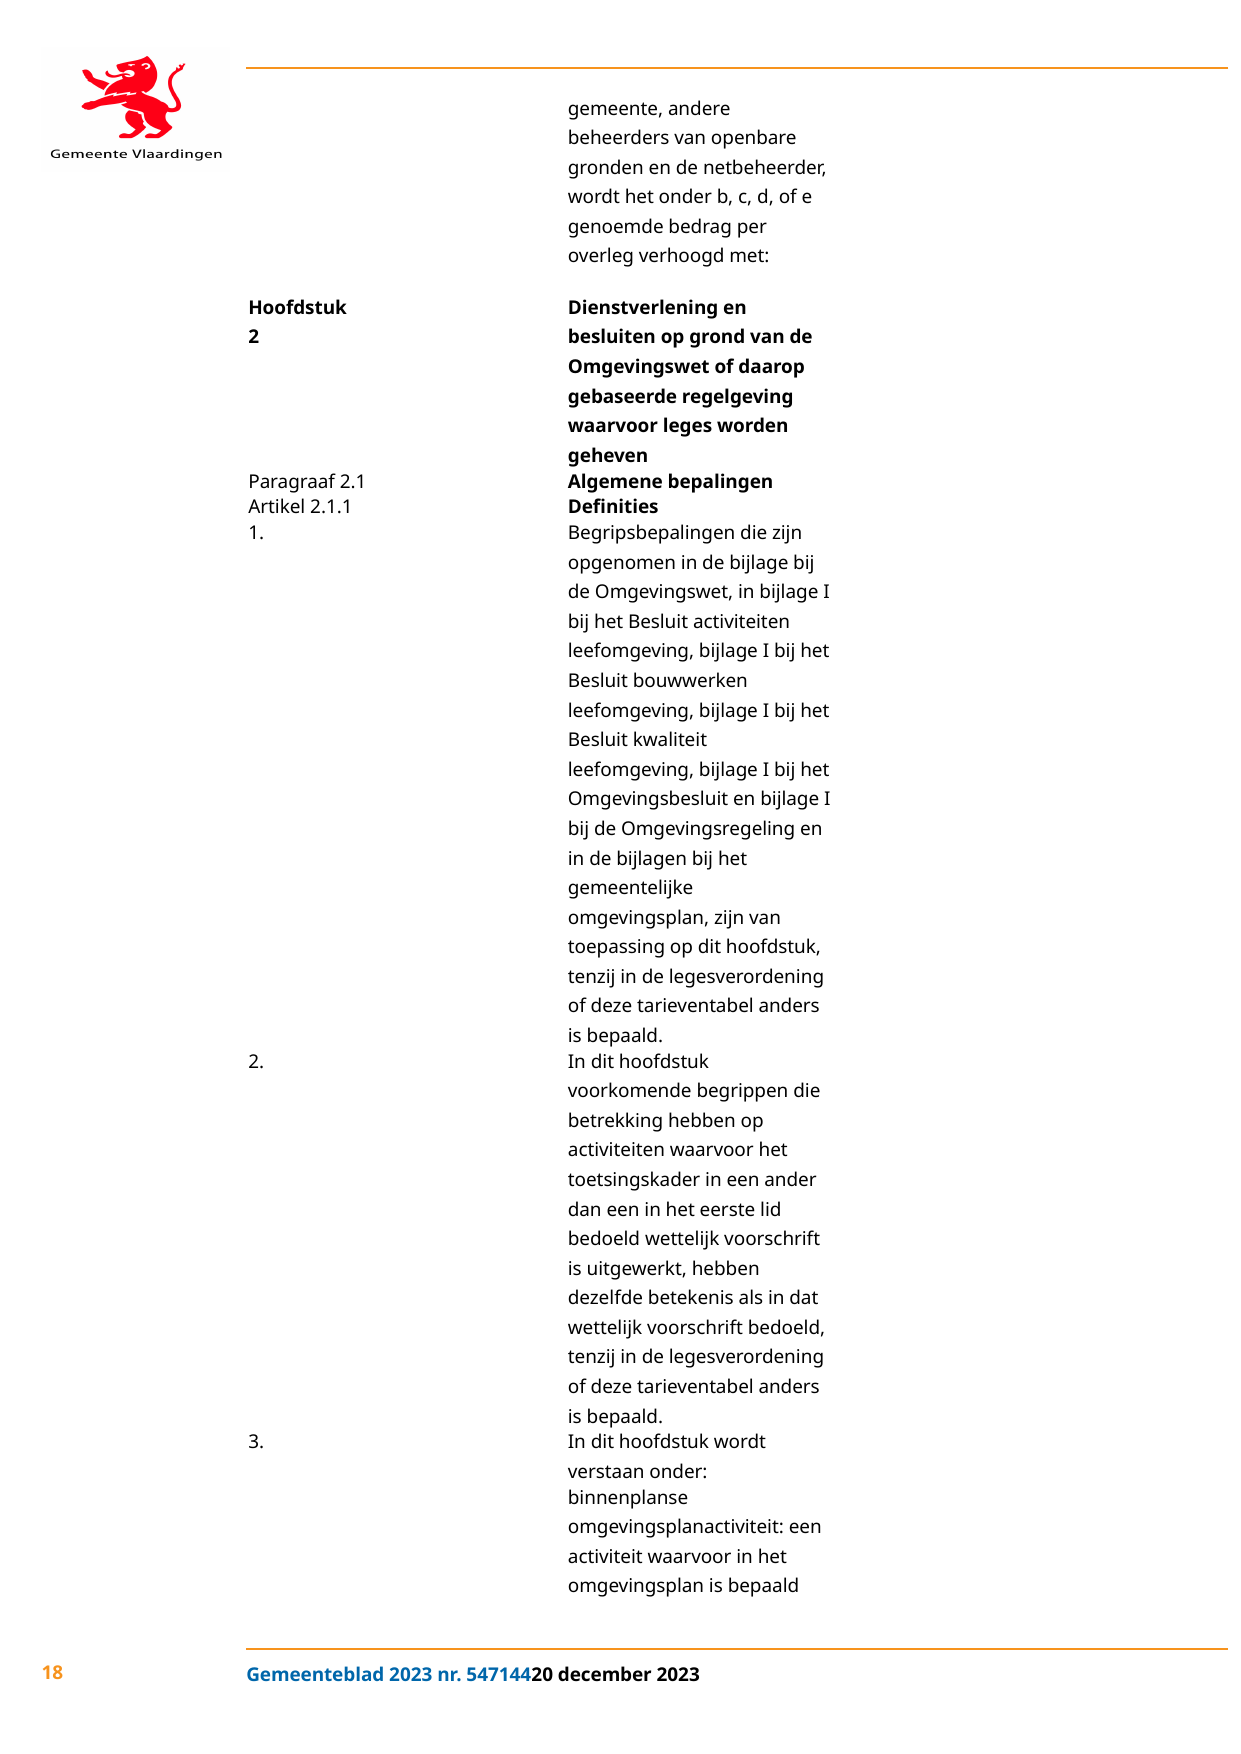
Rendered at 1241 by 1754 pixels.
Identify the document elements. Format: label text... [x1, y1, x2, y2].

table_cell Artikel 2.1.1 [248, 494, 354, 519]
table_cell [461, 519, 568, 1048]
table_cell gemeente, andere beheerders van openbare gronden en de netbeheerder, wordt het onder b, c, d, of e genoemde bedrag per overleg verhoogd met: [568, 95, 832, 268]
table_cell [939, 294, 1045, 468]
table_cell [832, 519, 938, 1048]
table_cell [939, 1048, 1045, 1429]
table_cell [461, 1429, 568, 1484]
table_cell [461, 1048, 568, 1429]
table_cell [461, 294, 568, 468]
table_cell [832, 1484, 938, 1598]
table_cell [355, 1048, 461, 1429]
table_cell 2. [248, 1048, 354, 1429]
table_cell Hoofdstuk 2 [248, 294, 354, 468]
table_cell [939, 468, 1045, 493]
table_cell [832, 95, 938, 268]
table_cell [939, 95, 1045, 268]
table_cell Dienstverlening en besluiten op grond van de Omgevingswet of daarop gebaseerde regelgeving waarvoor leges worden geheven [568, 294, 832, 468]
table_cell [355, 95, 461, 268]
table_cell [1045, 1484, 1152, 1598]
table_cell [1045, 494, 1152, 519]
table_cell [939, 1484, 1045, 1598]
table_cell Definities [568, 494, 832, 519]
table_cell [461, 1484, 568, 1598]
table_cell [355, 294, 461, 468]
table_cell [355, 269, 461, 294]
picture [41, 47, 231, 172]
table_cell [939, 1429, 1045, 1484]
table_cell [1045, 269, 1152, 294]
table_cell [832, 468, 938, 493]
table_cell [355, 519, 461, 1048]
table_cell [461, 269, 568, 294]
table_cell [248, 95, 354, 268]
table_cell [355, 494, 461, 519]
table_cell [568, 269, 832, 294]
table_cell In dit hoofdstuk voorkomende begrippen die betrekking hebben op activiteiten waarvoor het toetsingskader in een ander dan een in het eerste lid bedoeld wettelijk voorschrift is uitgewerkt, hebben dezelfde betekenis als in dat wettelijk voorschrift bedoeld, tenzij in de legesverordening of deze tarieventabel anders is bepaald. [568, 1048, 832, 1429]
table_cell [461, 494, 568, 519]
table_cell [1045, 1429, 1152, 1484]
table_cell Algemene bepalingen [568, 468, 832, 493]
table_cell [1045, 468, 1152, 493]
table_cell [248, 1484, 354, 1598]
table_cell [248, 269, 354, 294]
table_cell [1045, 519, 1152, 1048]
table_cell [355, 1429, 461, 1484]
table_cell 1. [248, 519, 354, 1048]
table_cell [832, 494, 938, 519]
table_cell [461, 468, 568, 493]
table_cell [832, 269, 938, 294]
table_cell [461, 95, 568, 268]
table_cell [939, 494, 1045, 519]
table_cell Paragraaf 2.1 [248, 468, 461, 493]
table_cell [939, 519, 1045, 1048]
table_cell [355, 1484, 461, 1598]
table_cell [1045, 95, 1152, 268]
table_cell binnenplanse omgevingsplanactiviteit: een activiteit waarvoor in het omgevingsplan is bepaald [568, 1484, 832, 1598]
table_cell 3. [248, 1429, 354, 1484]
table_cell [1045, 1048, 1152, 1429]
table_cell Begripsbepalingen die zijn opgenomen in de bijlage bij de Omgevingswet, in bijlage I bij het Besluit activiteiten leefomgeving, bijlage I bij het Besluit bouwwerken leefomgeving, bijlage I bij het Besluit kwaliteit leefomgeving, bijlage I bij het Omgevingsbesluit en bijlage I bij de Omgevingsregeling en in de bijlagen bij het gemeentelijke omgevingsplan, zijn van toepassing op dit hoofdstuk, tenzij in de legesverordening of deze tarieventabel anders is bepaald. [568, 519, 832, 1048]
table_cell [832, 1048, 938, 1429]
table_cell [939, 269, 1045, 294]
table_cell [832, 294, 938, 468]
table_cell In dit hoofdstuk wordt verstaan onder: [568, 1429, 832, 1484]
table_cell [832, 1429, 938, 1484]
table_cell [1045, 294, 1152, 468]
